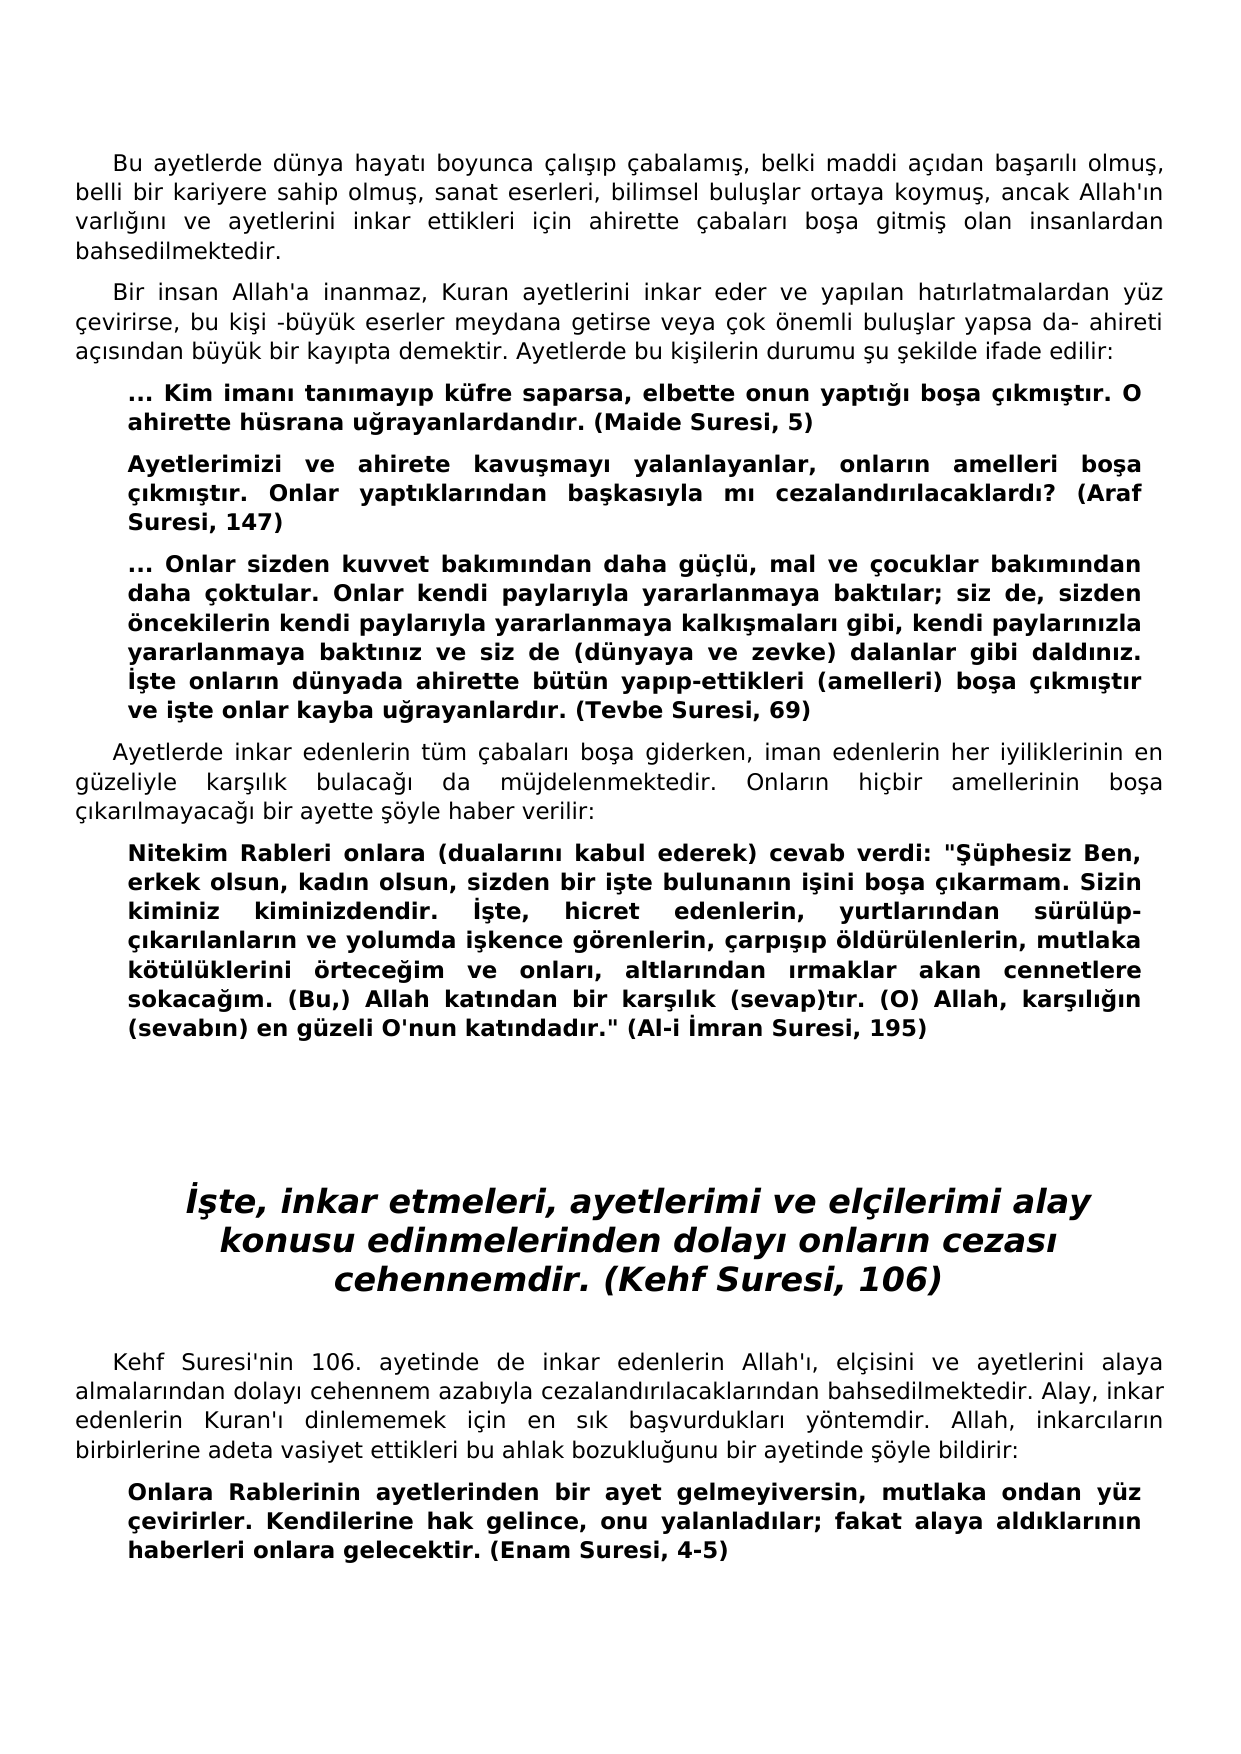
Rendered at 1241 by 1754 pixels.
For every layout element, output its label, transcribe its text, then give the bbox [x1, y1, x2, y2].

text ... Kim imanı tanımayıp küfre saparsa, elbette onun yaptığı boşa çıkmıştır. O ahirette hüsrana uğrayanlardandır. (Maide Suresi, 5) [127, 380, 1143, 436]
text Bu ayetlerde dünya hayatı boyunca çalışıp çabalamış, belki maddi açıdan başarılı olmuş, belli bir kariyere sahip olmuş, sanat eserleri, bilimsel buluşlar ortaya koymuş, ancak Allah'ın varlığını ve ayetlerini inkar ettikleri için ahirette çabaları boşa gitmiş olan insanlardan bahsedilmektedir. [75, 150, 1165, 264]
text Nitekim Rableri onlara (dualarını kabul ederek) cevab verdi: "Şüphesiz Ben, erkek olsun, kadın olsun, sizden bir işte bulunanın işini boşa çıkarmam. Sizin kiminiz kiminizdendir. İşte, hicret edenlerin, yurtlarından sürülüp-çıkarılanların ve yolumda işkence görenlerin, çarpışıp öldürülenlerin, mutlaka kötülüklerini örteceğim ve onları, altlarından ırmaklar akan cennetlere sokacağım. (Bu,) Allah katından bir karşılık (sevap)tır. (O) Allah, karşılığın (sevabın) en güzeli O'nun katındadır." (Al-i İmran Suresi, 195) [127, 840, 1143, 1042]
text Ayetlerde inkar edenlerin tüm çabaları boşa giderken, iman edenlerin her iyiliklerinin en güzeliyle karşılık bulacağı da müjdelenmektedir. Onların hiçbir amellerinin boşa çıkarılmayacağı bir ayette şöyle haber verilir: [75, 739, 1165, 824]
text Onlara Rablerinin ayetlerinden bir ayet gelmeyiversin, mutlaka ondan yüz çevirirler. Kendilerine hak gelince, onu yalanladılar; fakat alaya aldıklarının haberleri onlara gelecektir. (Enam Suresi, 4-5) [127, 1479, 1143, 1564]
subtitle İşte, inkar etmeleri, ayetlerimi ve elçilerimi alay konusu edinmelerinden dolayı onların cezası cehennemdir. (Kehf Suresi, 106) [112, 1182, 1165, 1299]
text Bir insan Allah'a inanmaz, Kuran ayetlerini inkar eder ve yapılan hatırlatmalardan yüz çevirirse, bu kişi -büyük eserler meydana getirse veya çok önemli buluşlar yapsa da- ahireti açısından büyük bir kayıpta demektir. Ayetlerde bu kişilerin durumu şu şekilde ifade edilir: [75, 279, 1165, 365]
text Ayetlerimizi ve ahirete kavuşmayı yalanlayanlar, onların amelleri boşa çıkmıştır. Onlar yaptıklarından başkasıyla mı cezalandırılacaklardı? (Araf Suresi, 147) [127, 451, 1143, 536]
text ... Onlar sizden kuvvet bakımından daha güçlü, mal ve çocuklar bakımından daha çoktular. Onlar kendi paylarıyla yararlanmaya baktılar; siz de, sizden öncekilerin kendi paylarıyla yararlanmaya kalkışmaları gibi, kendi paylarınızla yararlanmaya baktınız ve siz de (dünyaya ve zevke) dalanlar gibi daldınız. İşte onların dünyada ahirette bütün yapıp-ettikleri (amelleri) boşa çıkmıştır ve işte onlar kayba uğrayanlardır. (Tevbe Suresi, 69) [127, 551, 1143, 724]
text Kehf Suresi'nin 106. ayetinde de inkar edenlerin Allah'ı, elçisini ve ayetlerini alaya almalarından dolayı cehennem azabıyla cezalandırılacaklarından bahsedilmektedir. Alay, inkar edenlerin Kuran'ı dinlememek için en sık başvurdukları yöntemdir. Allah, inkarcıların birbirlerine adeta vasiyet ettikleri bu ahlak bozukluğunu bir ayetinde şöyle bildirir: [75, 1349, 1165, 1463]
